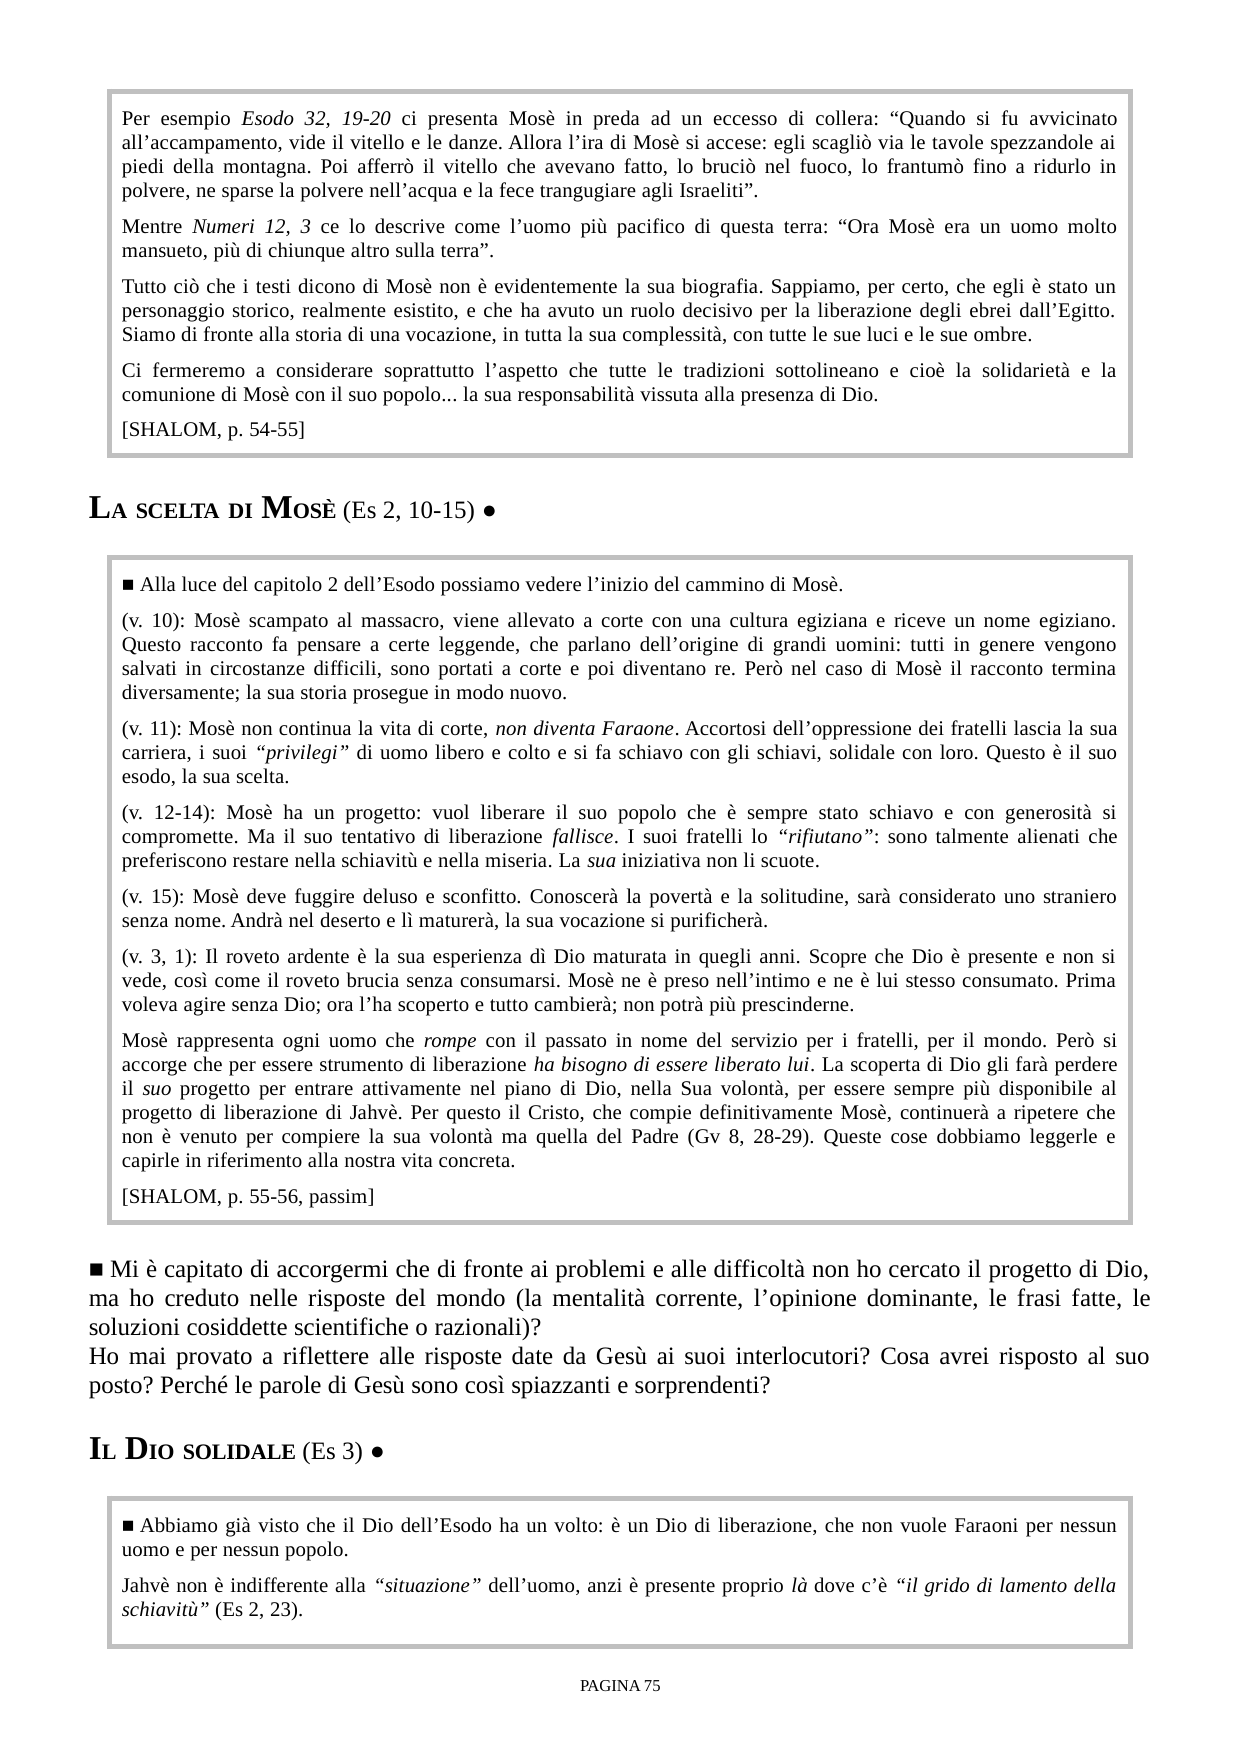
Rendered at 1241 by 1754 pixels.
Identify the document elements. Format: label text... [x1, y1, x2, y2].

text La scelta di Mosè (Es 2, 10-15) ● [88, 487, 1152, 526]
text Ho mai provato a riflettere alle risposte date da Gesù ai suoi interlocutori? Cosa avrei risposto al suo posto? Perché le parole di Gesù sono così spiazzanti e sorprendenti? [88, 1341, 1152, 1399]
table_header Per esempio Esodo 32, 19-20 ci presenta Mosè in preda ad un eccesso di collera: “Quando si fu avvicinato all’accampamento, vide il vitello e le danze. Allora l’ira di Mosè si accese: egli scagliò via le tavole spezzandole ai piedi della montagna. Poi afferrò il vitello che avevano fatto, lo bruciò nel fuoco, lo frantumò fino a ridurlo in polvere, ne sparse la polvere nell’acqua e la fece trangugiare agli Israeliti”. Mentre Numeri 12, 3 ce lo descrive come l’uomo più pacifico di questa terra: “Ora Mosè era un uomo molto mansueto, più di chiunque altro sulla terra”. Tutto ciò che i testi dicono di Mosè non è evidentemente la sua biografia. Sappiamo, per certo, che egli è stato un personaggio storico, realmente esistito, e che ha avuto un ruolo decisivo per la liberazione degli ebrei dall’Egitto. Siamo di fronte alla storia di una vocazione, in tutta la sua complessità, con tutte le sue luci e le sue ombre. Ci fermeremo a considerare soprattutto l’aspetto che tutte le tradizioni sottolineano e cioè la solidarietà e la comunione di Mosè con il suo popolo... la sua responsabilità vissuta alla presenza di Dio. [SHALOM, p. 54-55] [112, 94, 1128, 453]
table_header ■ Abbiamo già visto che il Dio dell’Esodo ha un volto: è un Dio di liberazione, che non vuole Faraoni per nessun uomo e per nessun popolo. Jahvè non è indifferente alla “situazione” dell’uomo, anzi è presente proprio là dove c’è “il grido di lamento della schiavitù” (Es 2, 23). [112, 1501, 1128, 1644]
text ■ Mi è capitato di accorgermi che di fronte ai problemi e alle difficoltà non ho cercato il progetto di Dio, ma ho creduto nelle risposte del mondo (la mentalità corrente, l’opinione dominante, le frasi fatte, le soluzioni cosiddette scientifiche o razionali)? [88, 1254, 1152, 1341]
text Il Dio solidale (Es 3) ● [88, 1428, 1152, 1467]
table_header ■ Alla luce del capitolo 2 dell’Esodo possiamo vedere l’inizio del cammino di Mosè. (v. 10): Mosè scampato al massacro, viene allevato a corte con una cultura egiziana e riceve un nome egiziano. Questo racconto fa pensare a certe leggende, che parlano dell’origine di grandi uomini: tutti in genere vengono salvati in circostanze difficili, sono portati a corte e poi diventano re. Però nel caso di Mosè il racconto termina diversamente; la sua storia prosegue in modo nuovo. (v. 11): Mosè non continua la vita di corte, non diventa Faraone. Accortosi dell’oppressione dei fratelli lascia la sua carriera, i suoi “privilegi” di uomo libero e colto e si fa schiavo con gli schiavi, solidale con loro. Questo è il suo esodo, la sua scelta. (v. 12-14): Mosè ha un progetto: vuol liberare il suo popolo che è sempre stato schiavo e con generosità si compromette. Ma il suo tentativo di liberazione fallisce. I suoi fratelli lo “rifiutano”: sono talmente alienati che preferiscono restare nella schiavitù e nella miseria. La sua iniziativa non li scuote. (v. 15): Mosè deve fuggire deluso e sconfitto. Conoscerà la povertà e la solitudine, sarà considerato uno straniero senza nome. Andrà nel deserto e lì maturerà, la sua vocazione si purificherà. (v. 3, 1): Il roveto ardente è la sua esperienza dì Dio maturata in quegli anni. Scopre che Dio è presente e non si vede, così come il roveto brucia senza consumarsi. Mosè ne è preso nell’intimo e ne è lui stesso consumato. Prima voleva agire senza Dio; ora l’ha scoperto e tutto cambierà; non potrà più prescinderne. Mosè rappresenta ogni uomo che rompe con il passato in nome del servizio per i fratelli, per il mondo. Però si accorge che per essere strumento di liberazione ha bisogno di essere liberato lui. La scoperta di Dio gli farà perdere il suo progetto per entrare attivamente nel piano di Dio, nella Sua volontà, per essere sempre più disponibile al progetto di liberazione di Jahvè. Per questo il Cristo, che compie definitivamente Mosè, continuerà a ripetere che non è venuto per compiere la sua volontà ma quella del Padre (Gv 8, 28-29). Queste cose dobbiamo leggerle e capirle in riferimento alla nostra vita concreta. [SHALOM, p. 55-56, passim] [112, 560, 1128, 1219]
